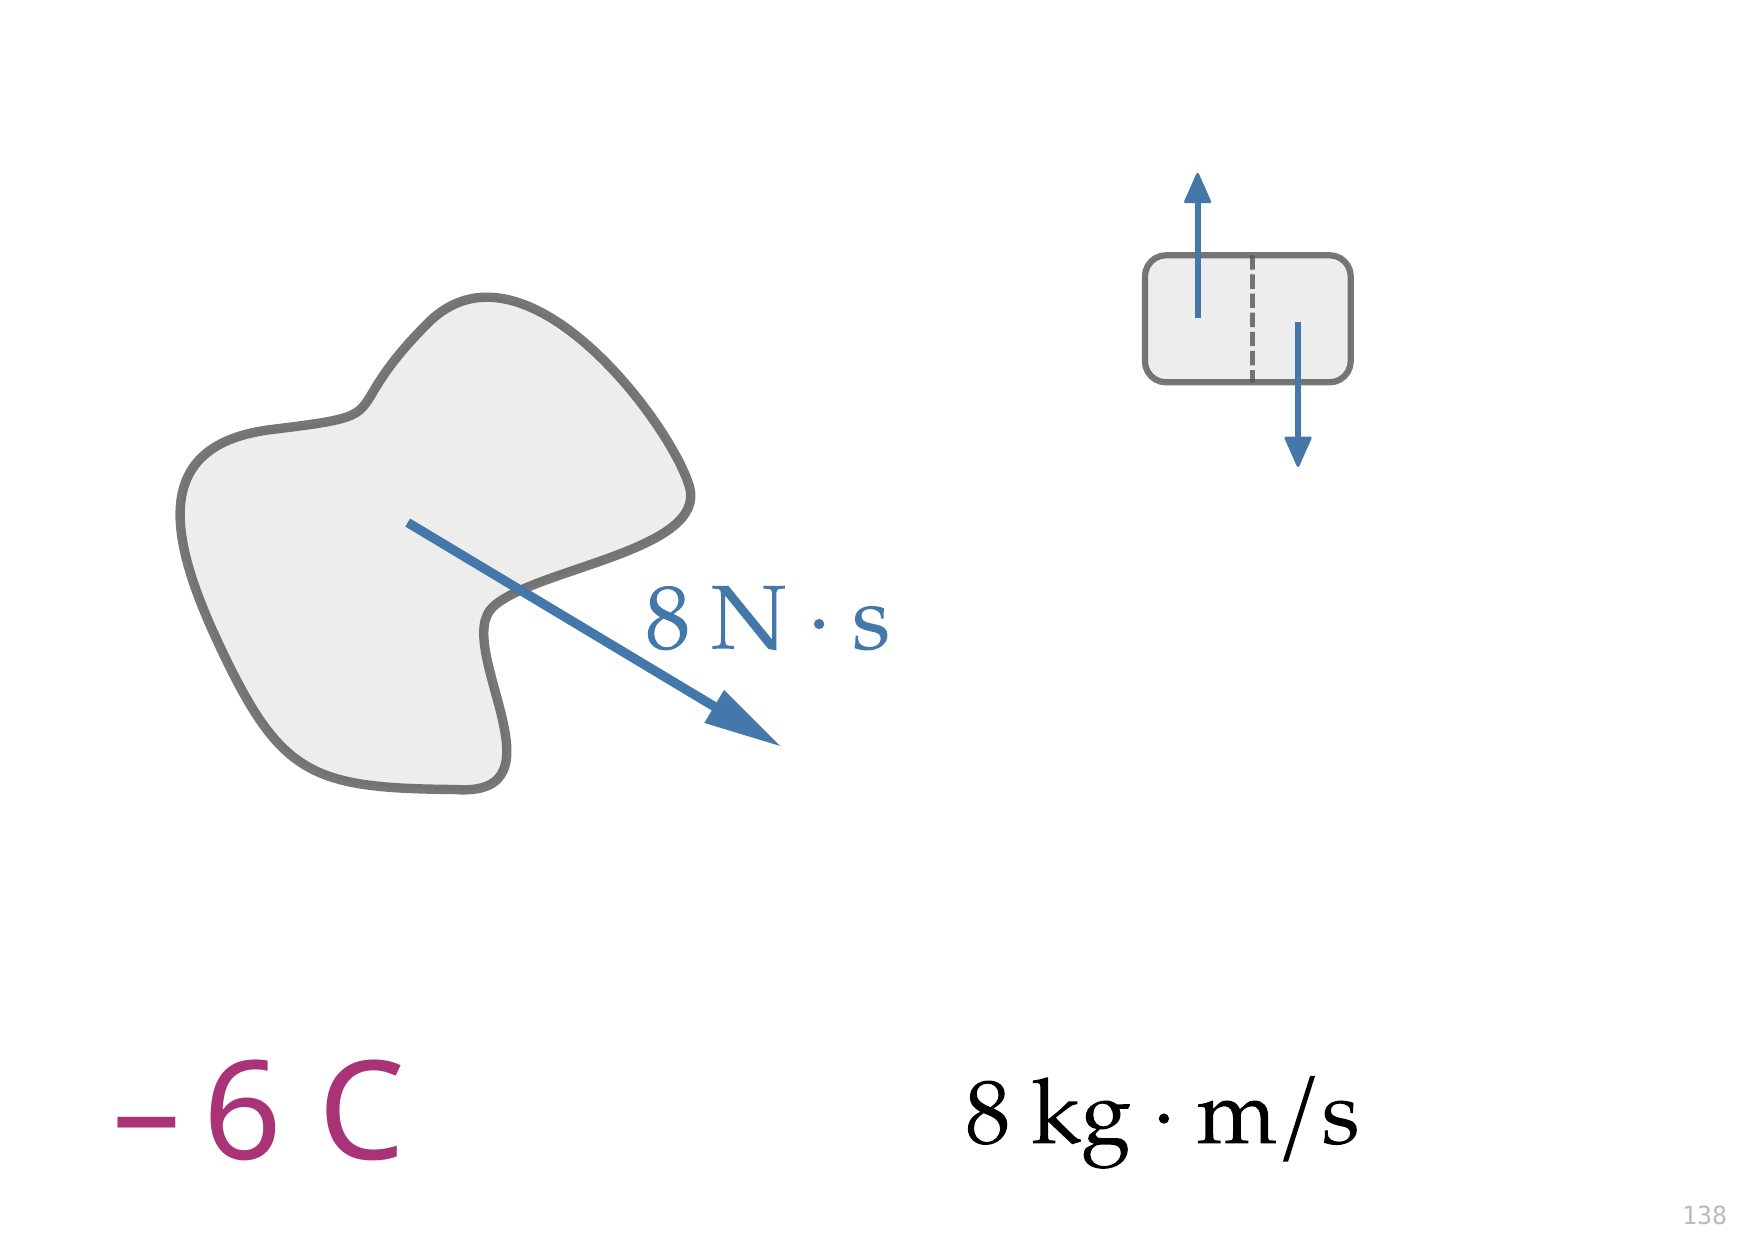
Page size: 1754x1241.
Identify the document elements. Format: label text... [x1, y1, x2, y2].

text_box – 6 C [97, 986, 414, 1153]
text_box [1323, 1100, 1357, 1146]
text_box [854, 605, 888, 651]
text_box [712, 585, 785, 651]
text_box [1083, 1100, 1131, 1169]
text_box [1282, 1075, 1316, 1162]
text_box [1032, 1077, 1081, 1145]
text_box [813, 618, 825, 630]
text_box [1197, 1100, 1276, 1144]
text_box [647, 585, 688, 651]
text_box [1144, 255, 1351, 383]
text_box [1158, 1113, 1170, 1124]
text_box [967, 1080, 1008, 1146]
text_box [180, 297, 691, 790]
